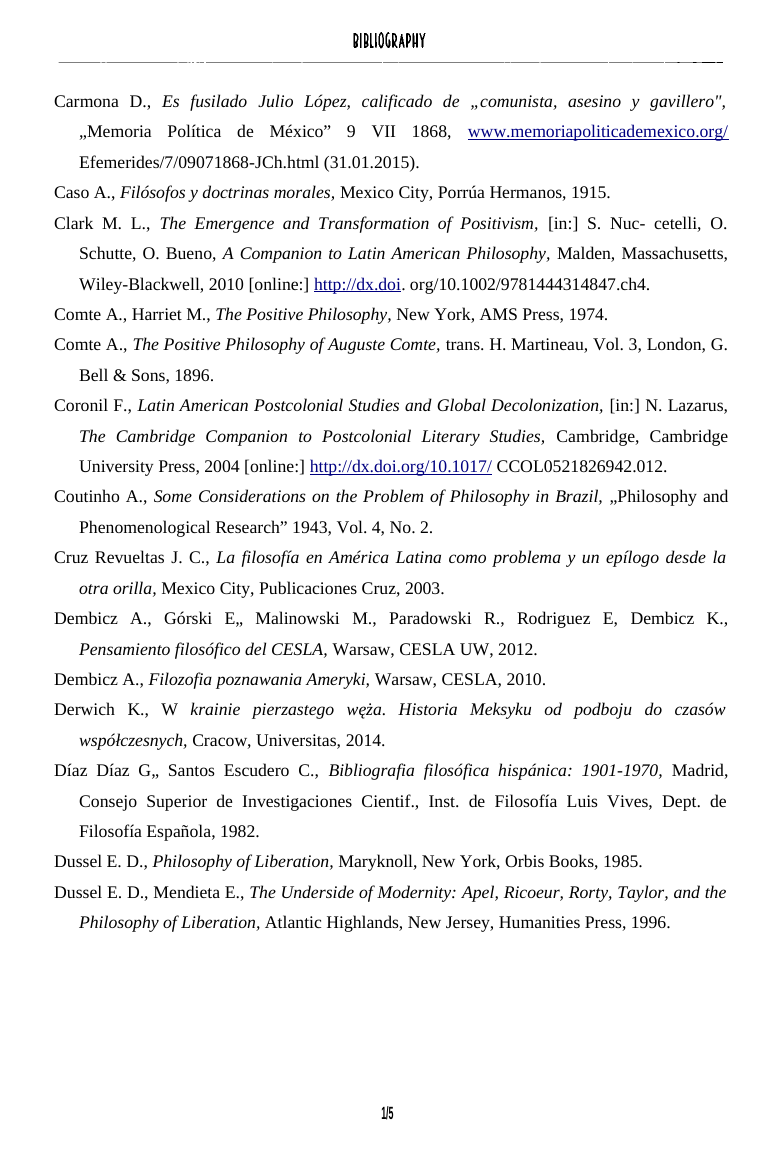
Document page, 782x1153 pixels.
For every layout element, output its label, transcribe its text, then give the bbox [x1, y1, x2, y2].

text Clark M. L., The Emergence and Transformation of Positivism, [in:] S. Nuc- cetelli, O. Schutte, O. Bueno, A Companion to Latin American Philosophy, Malden, Massachusetts, Wiley-Blackwell, 2010 [online:] http://dx.doi. org/10.1002/9781444314847.ch4. [54, 213, 728, 294]
text Dembicz A., Górski E„ Malinowski M., Paradowski R., Rodriguez E, Dembicz K., Pensamiento filosófico del CESLA, Warsaw, CESLA UW, 2012. [54, 608, 728, 659]
text Dussel E. D., Mendieta E., The Underside of Modernity: Apel, Ricoeur, Rorty, Taylor, and the Philosophy of Liberation, Atlantic Highlands, New Jersey, Humanities Press, 1996. [54, 882, 728, 932]
text Caso A., Filósofos y doctrinas morales, Mexico City, Porrúa Hermanos, 1915. [54, 182, 728, 202]
text Díaz Díaz G„ Santos Escudero C., Bibliografia filosófica hispánica: 1901-1970, Ma­drid, Consejo Superior de Investigaciones Cientif., Inst. de Filosofía Luis Vives, Dept. de Filosofía Española, 1982. [54, 760, 728, 841]
picture [58, 32, 723, 63]
text Comte A., Harriet M., The Positive Philosophy, New York, AMS Press, 1974. [54, 304, 728, 324]
text 1/5 [381, 1102, 402, 1123]
text Cruz Revueltas J. C., La filosofía en América Latina como problema y un epílogo desde la otra orilla, Mexico City, Publicaciones Cruz, 2003. [54, 547, 728, 598]
text Dussel E. D., Philosophy of Liberation, Maryknoll, New York, Orbis Books, 1985. [54, 851, 728, 872]
text Dembicz A., Filozofia poznawania Ameryki, Warsaw, CESLA, 2010. [54, 669, 728, 689]
text Comte A., The Positive Philosophy of Auguste Comte, trans. H. Martineau, Vol. 3, London, G. Bell & Sons, 1896. [54, 334, 728, 385]
text Derwich K., W krainie pierzastego węża. Historia Meksyku od podboju do czasów współczesnych, Cracow, Universitas, 2014. [54, 699, 728, 750]
text Coronil F., Latin American Postcolonial Studies and Global Decolonization, [in:] N. Lazarus, The Cambridge Companion to Postcolonial Literary Studies, Cam­bridge, Cambridge University Press, 2004 [online:] http://dx.doi.org/10.1017/ CCOL0521826942.012. [54, 395, 728, 476]
text Coutinho A., Some Considerations on the Problem of Philosophy in Brazil, „Phi­losophy and Phenomenological Research” 1943, Vol. 4, No. 2. [54, 486, 728, 537]
text Carmona D., Es fusilado Julio López, calificado de „comunista, asesino y gavillero", „Memoria Política de México” 9 VII 1868, www.memoriapoliticademexico.org/ Efemerides/7/09071868-JCh.html (31.01.2015). [54, 91, 728, 172]
